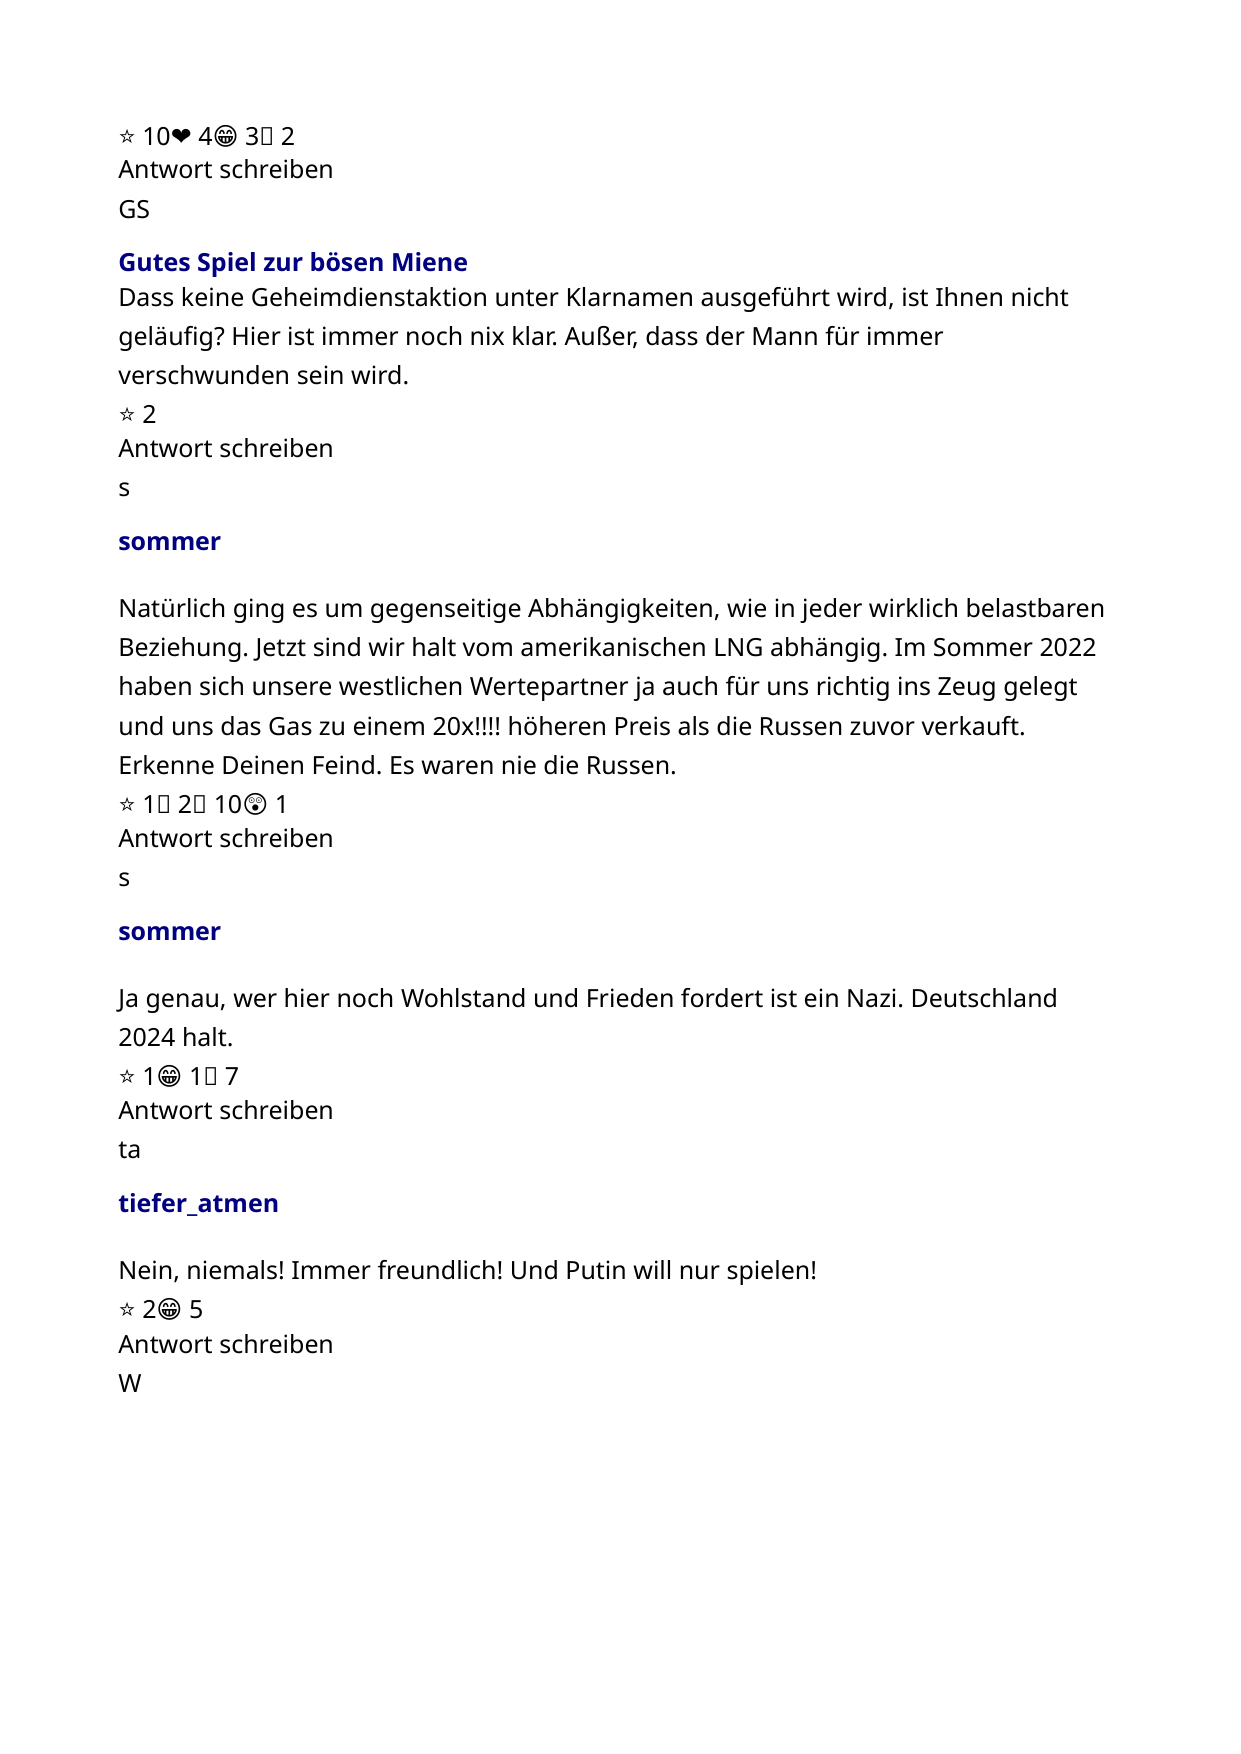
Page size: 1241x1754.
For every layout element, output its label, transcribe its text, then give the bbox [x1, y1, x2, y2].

text ⭐️ 1🙁 2🤨 10😲 1 [118, 787, 1122, 821]
text ⭐️ 10❤️ 4😁 3🙁 2 [118, 118, 1122, 152]
text GS [118, 191, 1122, 225]
text Antwort schreiben [118, 821, 1122, 855]
text Ja genau, wer hier noch Wohlstand und Frieden fordert ist ein Nazi. Deutschland 2024 halt. [118, 981, 1122, 1054]
text s [118, 470, 1122, 504]
text ta [118, 1132, 1122, 1166]
subtitle tiefer_atmen [118, 1186, 1122, 1220]
text ⭐️ 1😁 1🤨 7 [118, 1059, 1122, 1093]
subtitle Gutes Spiel zur bösen Miene [118, 245, 1122, 279]
text Dass keine Geheimdienstaktion unter Klarnamen ausgeführt wird, ist Ihnen nicht geläufig? Hier ist immer noch nix klar. Außer, dass der Mann für immer verschwunden sein wird. [118, 279, 1122, 392]
text Antwort schreiben [118, 152, 1122, 186]
text Nein, niemals! Immer freundlich! Und Putin will nur spielen! [118, 1253, 1122, 1287]
text Natürlich ging es um gegenseitige Abhängigkeiten, wie in jeder wirklich belastbaren Beziehung. Jetzt sind wir halt vom amerikanischen LNG abhängig. Im Sommer 2022 haben sich unsere westlichen Wertepartner ja auch für uns richtig ins Zeug gelegt und uns das Gas zu einem 20x!!!! höheren Preis als die Russen zuvor verkauft. Erkenne Deinen Feind. Es waren nie die Russen. [118, 591, 1122, 781]
subtitle sommer [118, 524, 1122, 558]
text Antwort schreiben [118, 1093, 1122, 1127]
subtitle sommer [118, 913, 1122, 948]
text ⭐️ 2 [118, 397, 1122, 431]
text s [118, 860, 1122, 894]
text W [118, 1365, 1122, 1399]
text Antwort schreiben [118, 1326, 1122, 1360]
text ⭐️ 2😁 5 [118, 1292, 1122, 1326]
text Antwort schreiben [118, 431, 1122, 465]
